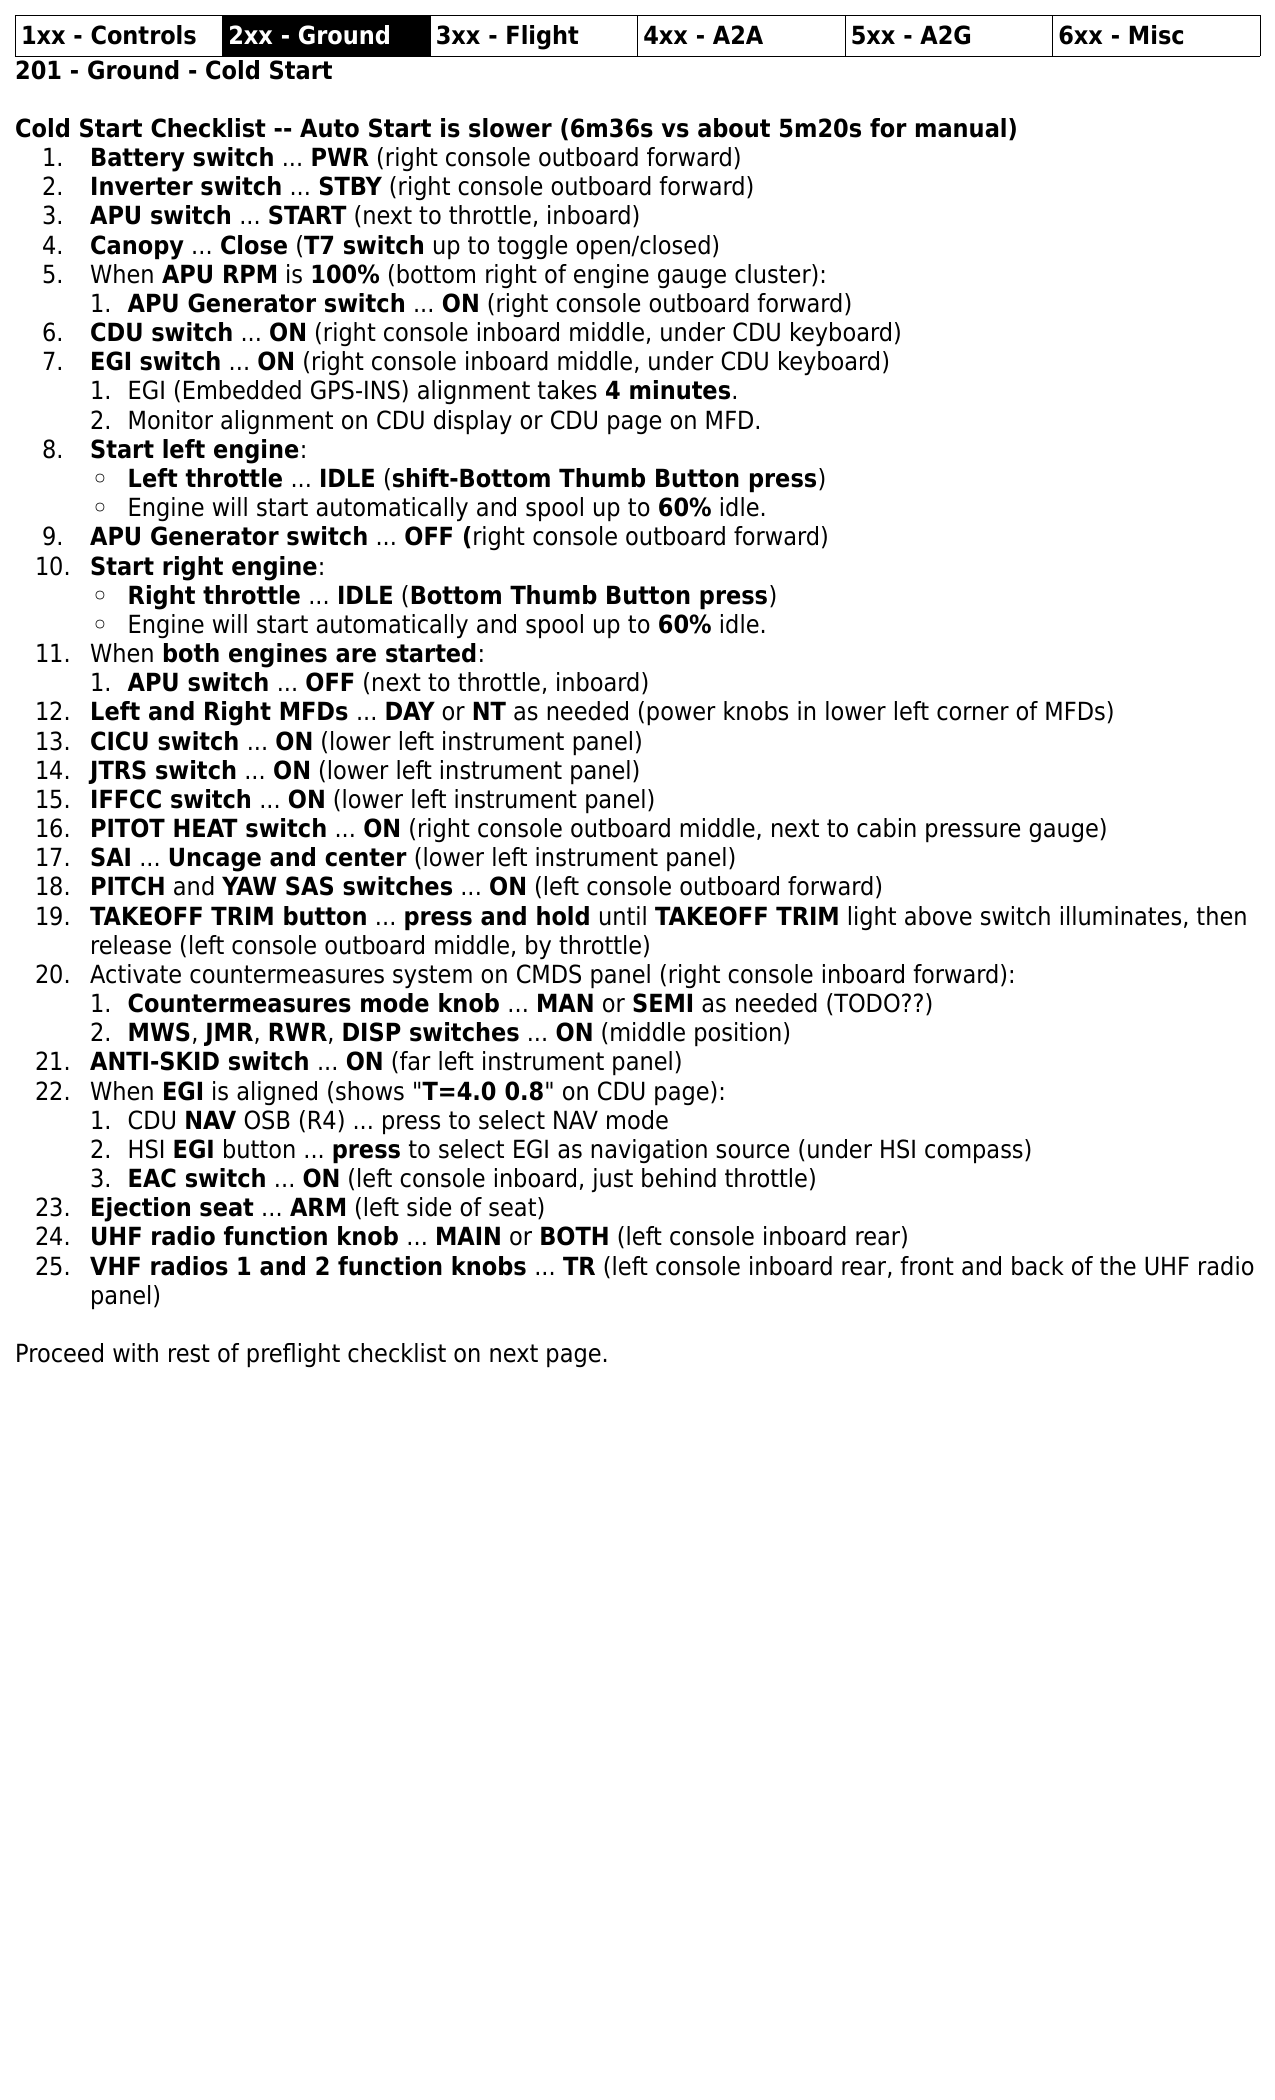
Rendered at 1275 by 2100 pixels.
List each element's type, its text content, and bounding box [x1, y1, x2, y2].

list Activate countermeasures system on CMDS panel (right console inboard forward): [52, 960, 1260, 989]
list EGI switch ... ON (right console inboard middle, under CDU keyboard) [52, 347, 1260, 377]
list SAI ... Uncage and center (lower left instrument panel) [52, 843, 1260, 872]
list MWS, JMR, RWR, DISP switches ... ON (middle position) [90, 1018, 1260, 1047]
list APU switch ... START (next to throttle, inboard) [52, 202, 1260, 231]
list Left and Right MFDs ... DAY or NT as needed (power knobs in lower left corner of MFDs) [52, 697, 1260, 727]
list Battery switch ... PWR (right console outboard forward) [52, 143, 1260, 172]
list When APU RPM is 100% (bottom right of engine gauge cluster): [52, 260, 1260, 289]
list APU switch ... OFF (next to throttle, inboard) [90, 668, 1260, 697]
list EAC switch ... ON (left console inboard, just behind throttle) [90, 1164, 1260, 1193]
list APU Generator switch ... ON (right console outboard forward) [90, 289, 1260, 318]
text Proceed with rest of preflight checklist on next page. [15, 1339, 1260, 1368]
list Canopy ... Close (T7 switch up to toggle open/closed) [52, 231, 1260, 260]
list ANTI-SKID switch ... ON (far left instrument panel) [52, 1047, 1260, 1077]
table_header 2xx - Ground [223, 16, 430, 56]
table_header 5xx - A2G [846, 16, 1052, 56]
list Ejection seat ... ARM (left side of seat) [52, 1193, 1260, 1222]
list CICU switch ... ON (lower left instrument panel) [52, 727, 1260, 756]
table_header 1xx - Controls [16, 16, 222, 56]
list IFFCC switch ... ON (lower left instrument panel) [52, 785, 1260, 814]
list Right throttle ... IDLE (Bottom Thumb Button press) [90, 581, 1260, 610]
list TAKEOFF TRIM button ... press and hold until TAKEOFF TRIM light above switch illuminates, then release (left console outboard middle, by throttle) [52, 902, 1260, 960]
list CDU switch ... ON (right console inboard middle, under CDU keyboard) [52, 318, 1260, 347]
list Inverter switch ... STBY (right console outboard forward) [52, 172, 1260, 202]
list Left throttle ... IDLE (shift-Bottom Thumb Button press) [90, 464, 1260, 493]
list When EGI is aligned (shows "T=4.0 0.8" on CDU page): [52, 1077, 1260, 1106]
list Monitor alignment on CDU display or CDU page on MFD. [90, 406, 1260, 435]
list HSI EGI button ... press to select EGI as navigation source (under HSI compass) [90, 1135, 1260, 1164]
list Engine will start automatically and spool up to 60% idle. [90, 493, 1260, 522]
list EGI (Embedded GPS-INS) alignment takes 4 minutes. [90, 377, 1260, 406]
list PITCH and YAW SAS switches ... ON (left console outboard forward) [52, 872, 1260, 902]
list When both engines are started: [52, 639, 1260, 668]
list Start left engine: [52, 435, 1260, 464]
list PITOT HEAT switch ... ON (right console outboard middle, next to cabin pressure gauge) [52, 814, 1260, 843]
list JTRS switch ... ON (lower left instrument panel) [52, 756, 1260, 785]
text 201 - Ground - Cold Start [15, 57, 1260, 85]
list VHF radios 1 and 2 function knobs ... TR (left console inboard rear, front and back of the UHF radio panel) [52, 1252, 1260, 1310]
list APU Generator switch ... OFF (right console outboard forward) [52, 522, 1260, 552]
list UHF radio function knob ... MAIN or BOTH (left console inboard rear) [52, 1222, 1260, 1252]
list Countermeasures mode knob ... MAN or SEMI as needed (TODO??) [90, 989, 1260, 1018]
list Engine will start automatically and spool up to 60% idle. [90, 610, 1260, 639]
text Cold Start Checklist -- Auto Start is slower (6m36s vs about 5m20s for manual) [15, 114, 1260, 143]
table_header 6xx - Misc [1053, 16, 1260, 56]
list CDU NAV OSB (R4) ... press to select NAV mode [90, 1106, 1260, 1135]
list Start right engine: [52, 552, 1260, 581]
table_header 4xx - A2A [638, 16, 845, 56]
table_header 3xx - Flight [431, 16, 637, 56]
